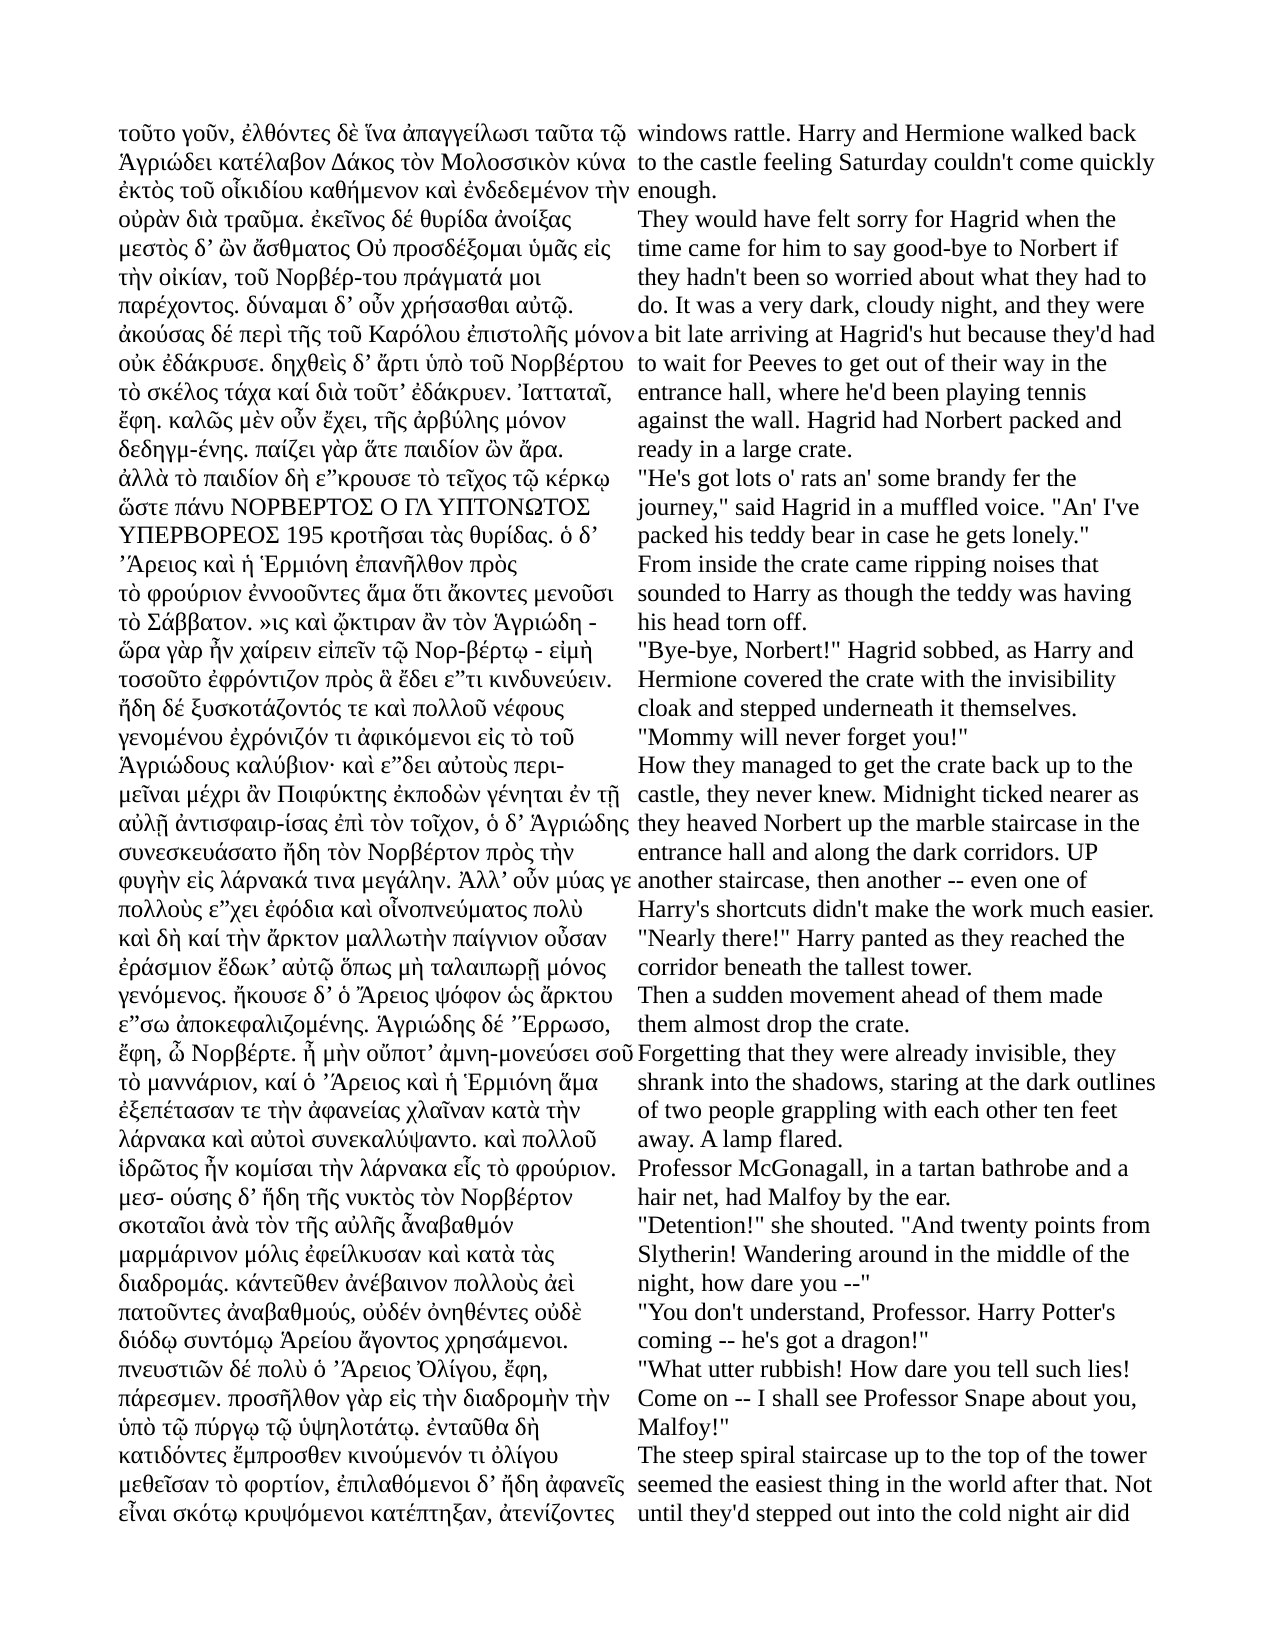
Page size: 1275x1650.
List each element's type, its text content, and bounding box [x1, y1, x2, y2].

table_cell windows rattle. Harry and Hermione walked back to the castle feeling Saturday couldn't come quickly enough. They would have felt sorry for Hagrid when the time came for him to say good-bye to Norbert if they hadn't been so worried about what they had to do. It was a very dark, cloudy night, and they were a bit late arriving at Hagrid's hut because they'd had to wait for Peeves to get out of their way in the entrance hall, where he'd been playing tennis against the wall. Hagrid had Norbert packed and ready in a large crate. "He's got lots o' rats an' some brandy fer the journey," said Hagrid in a muffled voice. "An' I've packed his teddy bear in case he gets lonely." From inside the crate came ripping noises that sounded to Harry as though the teddy was having his head torn off. "Bye-bye, Norbert!" Hagrid sobbed, as Harry and Hermione covered the crate with the invisibility cloak and stepped underneath it themselves. "Mommy will never forget you!" How they managed to get the crate back up to the castle, they never knew. Midnight ticked nearer as they heaved Norbert up the marble staircase in the entrance hall and along the dark corridors. UP another staircase, then another -- even one of Harry's shortcuts didn't make the work much easier. "Nearly there!" Harry panted as they reached the corridor beneath the tallest tower. Then a sudden movement ahead of them made them almost drop the crate. Forgetting that they were already invisible, they shrank into the shadows, staring at the dark outlines of two people grappling with each other ten feet away. A lamp flared. Professor McGonagall, in a tartan bathrobe and a hair net, had Malfoy by the ear. "Detention!" she shouted. "And twenty points from Slytherin! Wandering around in the middle of the night, how dare you --" "You don't understand, Professor. Harry Potter's coming -- he's got a dragon!" "What utter rubbish! How dare you tell such lies! Come on -- I shall see Professor Snape about you, Malfoy!" The steep spiral staircase up to the top of the tower seemed the easiest thing in the world after that. Not until they'd stepped out into the cold night air did [637, 118, 1157, 1527]
table_cell τοῦτο γοῦν, ἐλθόντες δὲ ἵνα ἀπαγγείλωσι ταῦτα τῷ Ἁγριώδει κατέλαβον Δάκος τὸν Μολοσσικὸν κύνα ἐκτὸς τοῦ οἷκιδίου καθήμενον καὶ ἐνδεδεμένον τὴν οὐρὰν διὰ τραῦμα. ἐκεῖνος δέ θυρίδα ἀνοίξας μεστὸς δ’ ὢν ἄσθματος Οὐ προσδέξομαι ὑμᾶς εἰς τὴν οἰκίαν, τοῦ Νορβέρ-του πράγματά μοι παρέχοντος. δύναμαι δ’ οὖν χρήσασθαι αὐτῷ. ἀκούσας δέ περὶ τῆς τοῦ Καρόλου ἐπιστολῆς μόνον οὐκ ἐδάκρυσε. δηχθεὶς δ’ ἄρτι ὑπὸ τοῦ Νορβέρτου τὸ σκέλος τάχα καί διὰ τοῦτ’ ἐδάκρυεν. Ἰατταταῖ, ἔφη. καλῶς μὲν οὖν ἔχει, τῆς ἀρβύλης μόνον δεδηγμ-ένης. παίζει γὰρ ἅτε παιδίον ὢν ἄρα. ἀλλὰ τὸ παιδίον δὴ ε”κρουσε τὸ τεῖχος τῷ κέρκῳ ὥστε πάνυ ΝΟΡΒΕΡΤΟΣ Ο ΓΛ ΥΠΤΟΝΩΤΟΣ ΥΠΕΡΒΟΡΕΟΣ 195 κροτῆσαι τὰς θυρίδας. ὁ δ’ ’Άρειος καὶ ἡ Ἑρμιόνη ἐπανῆλθον πρὸς τὸ φρούριον ἐννοοῦντες ἅμα ὅτι ἄκοντες μενοῦσι τὸ Σάββατον. »ις καὶ ᾤκτιραν ἂν τὸν Ἁγριώδη - ὥρα γὰρ ἦν χαίρειν εἰπεῖν τῷ Νορ-βέρτῳ - εἰμὴ τοσοῦτο ἐφρόντιζον πρὸς ἃ ἔδει ε”τι κινδυνεύειν. ἤδη δέ ξυσκοτάζοντός τε καὶ πολλοῦ νέφους γενομένου ἐχρόνιζόν τι ἀφικόμενοι εἰς τὸ τοῦ Ἁγριώδους καλύβιον· καὶ ε”δει αὐτοὺς περι- μεῖναι μέχρι ἂν Ποιφύκτης ἐκποδὼν γένηται ἐν τῇ αὐλῇ ἀντισφαιρ-ίσας ἐπὶ τὸν τοῖχον, ὁ δ’ Ἁγριώδης συνεσκευάσατο ἤδη τὸν Νορβέρτον πρὸς τὴν φυγὴν εἰς λάρνακά τινα μεγάλην. Ἀλλ’ οὖν μύας γε πολλοὺς ε”χει ἐφόδια καὶ οἶνοπνεύματος πολὺ καὶ δὴ καί τὴν ἄρκτον μαλλωτὴν παίγνιον οὖσαν ἐράσμιον ἔδωκ’ αὐτῷ ὅπως μὴ ταλαιπωρῇ μόνος γενόμενος. ἤκουσε δ’ ὁ Ἄρειος ψόφον ὡς ἄρκτου ε”σω ἀποκεφαλιζομένης. Ἁγριώδης δέ ’Έρρωσο, ἔφη, ὦ Νορβέρτε. ἦ μὴν οὔποτ’ ἀμνη-μονεύσει σοῦ τὸ μαννάριον, καί ὁ ’Άρειος καὶ ἡ Ἑρμιόνη ἅμα ἐξεπέτασαν τε τὴν ἀφανείας χλαῖναν κατὰ τὴν λάρνακα καὶ αὐτοὶ συνεκαλύψαντο. καὶ πολλοῦ ἱδρῶτος ἦν κομίσαι τὴν λάρνακα εἷς τὸ φρούριον. μεσ- ούσης δ’ ἥδη τῆς νυκτὸς τὸν Νορβέρτον σκοταῖοι ἀνὰ τὸν τῆς αὐλῆς ἇναβαθμόν μαρμάρινον μόλις ἐφείλκυσαν καὶ κατὰ τὰς διαδρομάς. κάντεῦθεν ἀνέβαινον πολλοὺς ἀεὶ πατοῦντες ἀναβαθμούς, οὐδέν ὀνηθέντες οὐδὲ διόδῳ συντόμῳ Ἁρείου ἄγοντος χρησάμενοι. πνευστιῶν δέ πολὺ ὁ ’Άρειος Ὀλίγου, ἔφη, πάρεσμεν. προσῆλθον γὰρ εἰς τὴν διαδρομὴν τὴν ὑπὸ τῷ πύργῳ τῷ ὑψηλοτάτῳ. ἐνταῦθα δὴ κατιδόντες ἔμπροσθεν κινούμενόν τι ὀλίγου μεθεῖσαν τὸ φορτίον, ἐπιλαθόμενοι δ’ ἤδη ἀφανεῖς εἶναι σκότῳ κρυψόμενοι κατέπτηξαν, ἀτενίζοντες [118, 118, 637, 1527]
